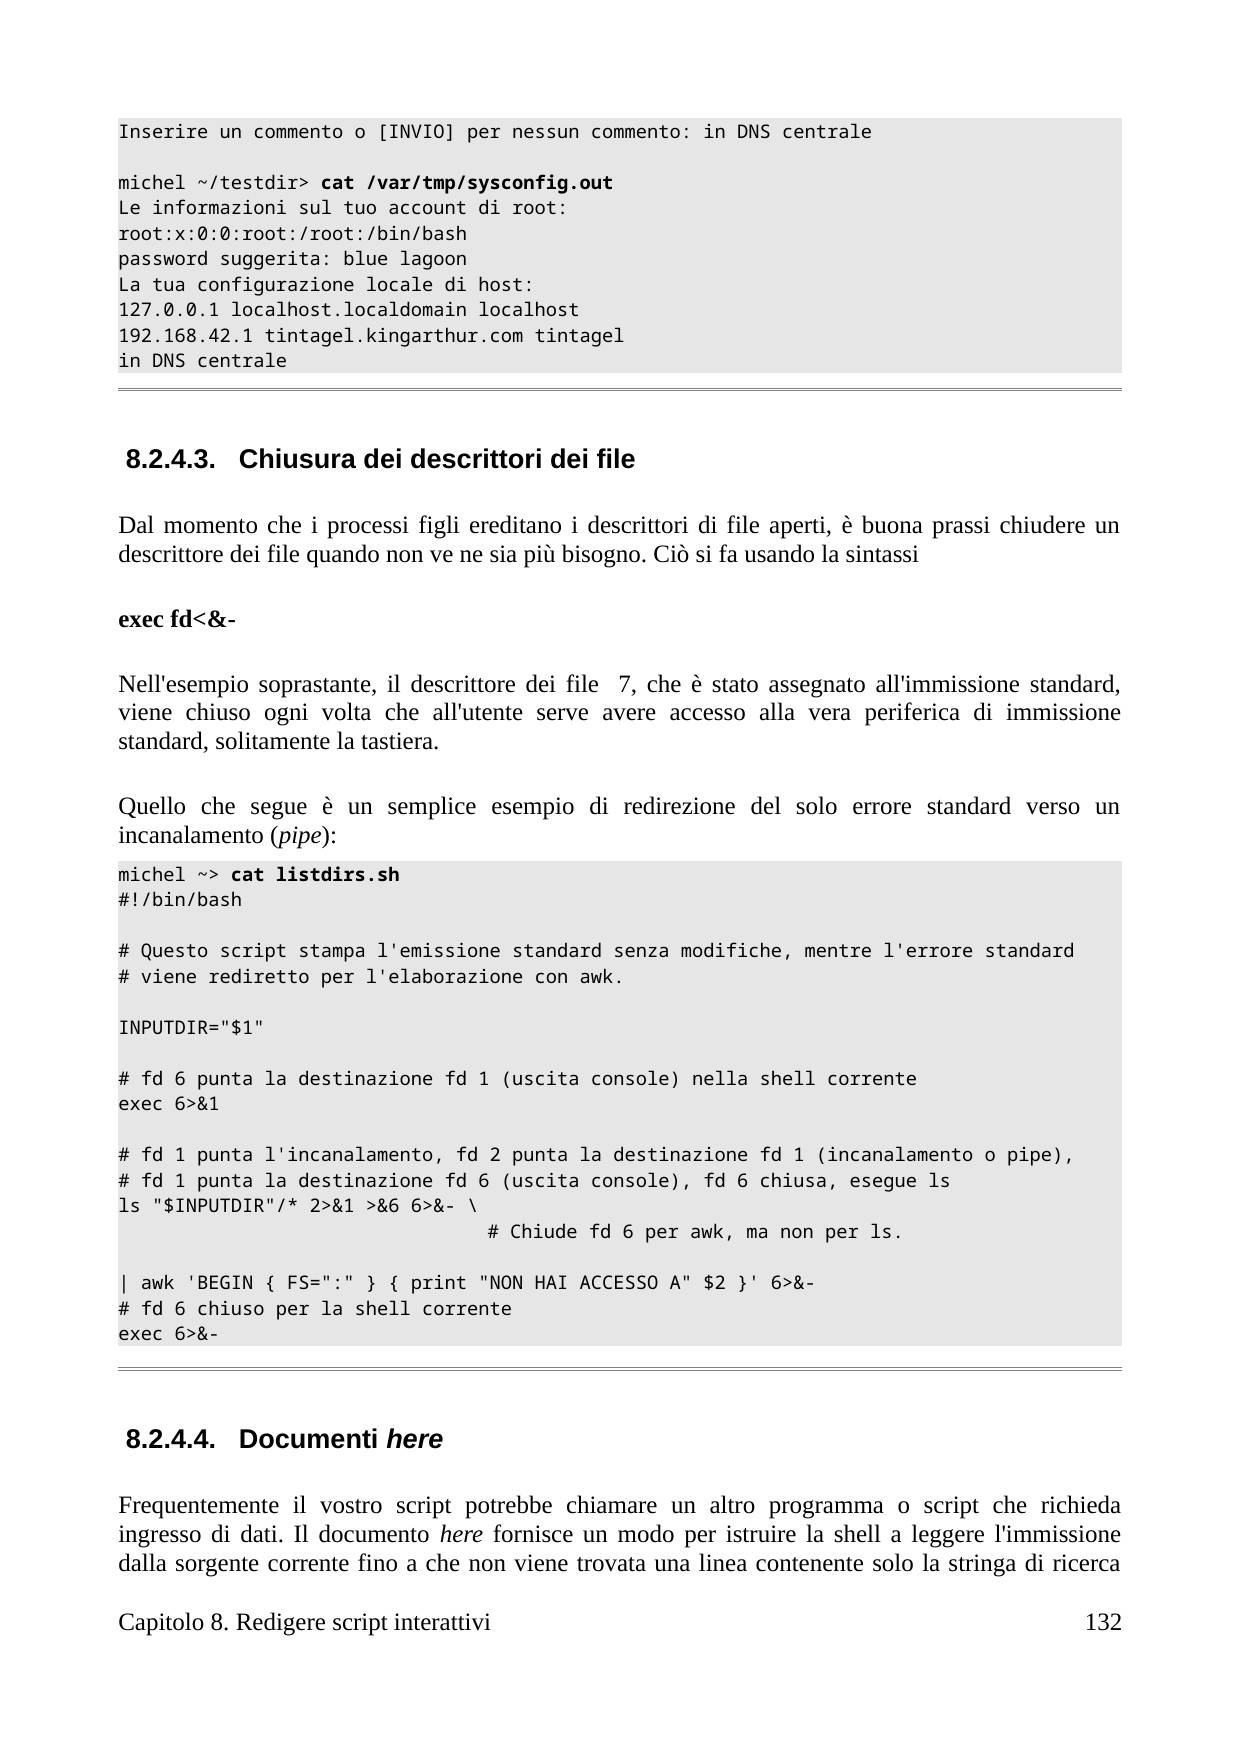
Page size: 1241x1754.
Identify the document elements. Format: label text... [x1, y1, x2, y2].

text #!/bin/bash [118, 886, 1122, 912]
text # Chiude fd 6 per awk, ma non per ls. [118, 1218, 1122, 1244]
text # Questo script stampa l'emissione standard senza modifiche, mentre l'errore standard [118, 937, 1122, 963]
text Frequentemente il vostro script potrebbe chiamare un altro programma o script che richieda ingresso di dati. Il documento here fornisce un modo per istruire la shell a leggere l'immissione dalla sorgente corrente fino a che non viene trovata una linea contenente solo la stringa di ricerca [118, 1490, 1122, 1576]
text # fd 6 punta la destinazione fd 1 (uscita console) nella shell corrente [118, 1065, 1122, 1091]
text INPUTDIR="$1" [118, 1014, 1122, 1039]
text exec fd<&- [118, 604, 1122, 633]
text Quello che segue è un semplice esempio di redirezione del solo errore standard verso un incanalamento (pipe): [118, 791, 1122, 848]
text # fd 1 punta l'incanalamento, fd 2 punta la destinazione fd 1 (incanalamento o pipe), [118, 1142, 1122, 1167]
subtitle Chiusura dei descrittori dei file [118, 443, 1122, 474]
text # viene rediretto per l'elaborazione con awk. [118, 963, 1122, 988]
text # fd 1 punta la destinazione fd 6 (uscita console), fd 6 chiusa, esegue ls [118, 1167, 1122, 1193]
text in DNS centrale [118, 348, 1122, 373]
text root:x:0:0:root:/root:/bin/bash [118, 220, 1122, 246]
text La tua configurazione locale di host: [118, 271, 1122, 297]
text ls "$INPUTDIR"/* 2>&1 >&6 6>&- \ [118, 1193, 1122, 1218]
text exec 6>&1 [118, 1091, 1122, 1116]
text michel ~> cat listdirs.sh [118, 861, 1122, 886]
text 192.168.42.1 tintagel.kingarthur.com tintagel [118, 322, 1122, 348]
text Dal momento che i processi figli ereditano i descrittori di file aperti, è buona prassi chiudere un descrittore dei file quando non ve ne sia più bisogno. Ciò si fa usando la sintassi [118, 510, 1122, 568]
text 127.0.0.1 localhost.localdomain localhost [118, 297, 1122, 322]
text Inserire un commento o [INVIO] per nessun commento: in DNS centrale [118, 118, 1122, 144]
text Le informazioni sul tuo account di root: [118, 195, 1122, 220]
text exec 6>&- [118, 1320, 1122, 1346]
subtitle Documenti here [118, 1423, 1122, 1454]
text # fd 6 chiuso per la shell corrente [118, 1295, 1122, 1320]
text password suggerita: blue lagoon [118, 246, 1122, 271]
text Nell'esempio soprastante, il descrittore dei file 7, che è stato assegnato all'immissione standard, viene chiuso ogni volta che all'utente serve avere accesso alla vera periferica di immissione standard, solitamente la tastiera. [118, 669, 1122, 755]
text michel ~/testdir> cat /var/tmp/sysconfig.out [118, 169, 1122, 195]
text | awk 'BEGIN { FS=":" } { print "NON HAI ACCESSO A" $2 }' 6>&- [118, 1269, 1122, 1295]
